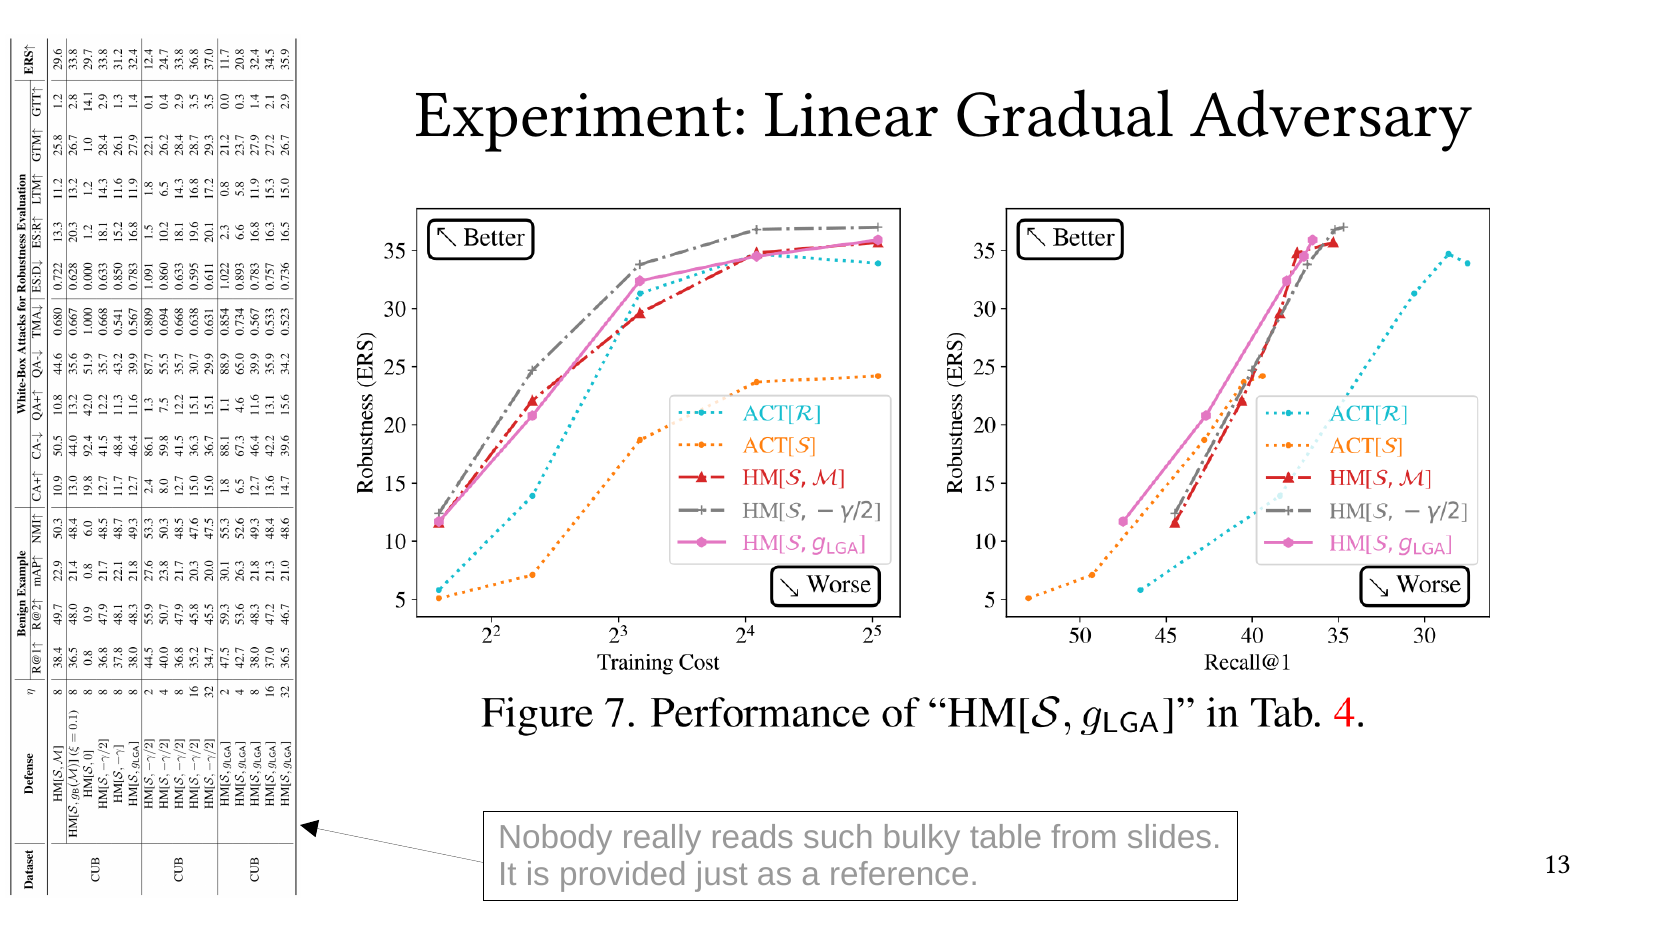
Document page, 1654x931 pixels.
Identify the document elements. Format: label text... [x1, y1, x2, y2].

text_box Nobody really reads such bulky table from slides. It is provided just as a reference. [483, 811, 1238, 901]
picture [337, 187, 1513, 751]
title Experiment: Linear Gradual Adversary [301, 37, 1654, 193]
picture [5, 34, 301, 898]
